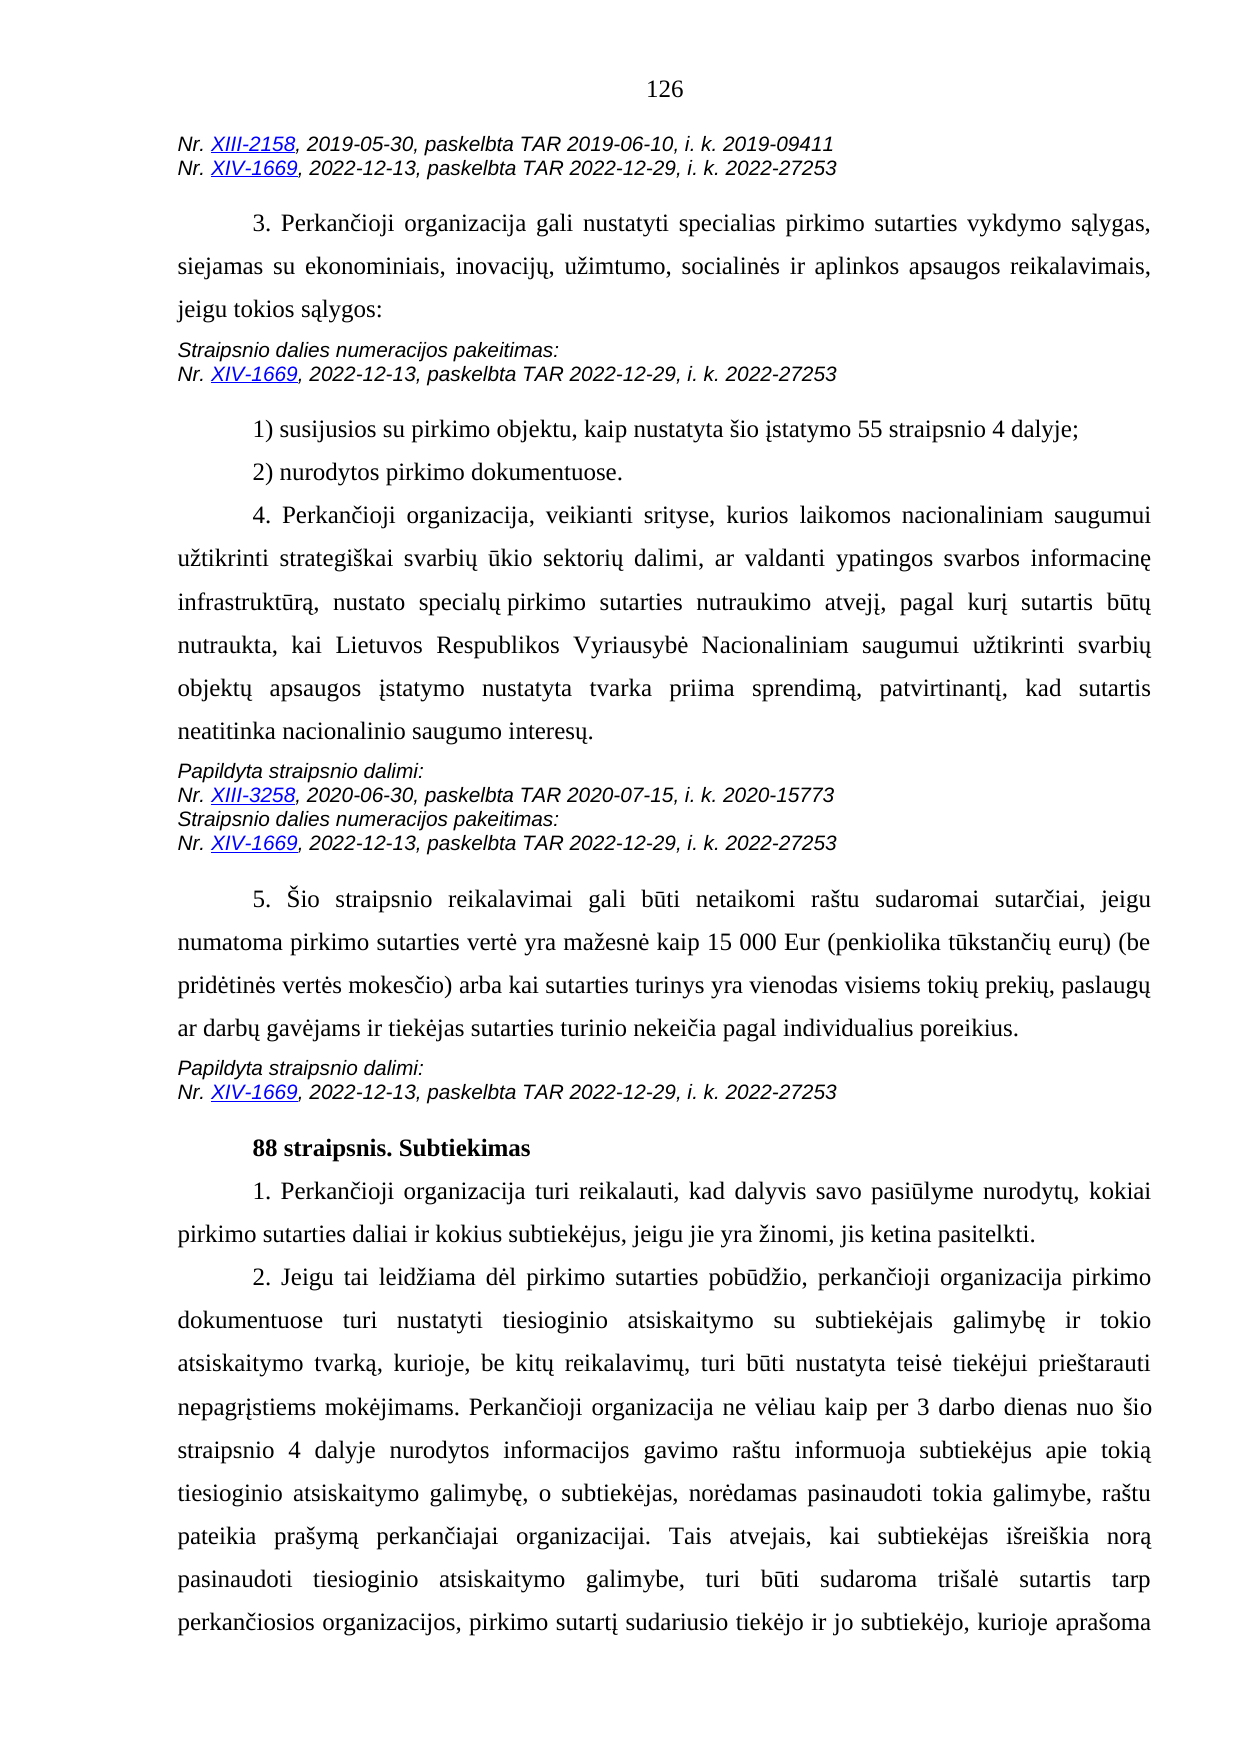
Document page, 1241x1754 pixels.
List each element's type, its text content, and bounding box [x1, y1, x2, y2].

text Straipsnio dalies numeracijos pakeitimas: [177, 337, 1152, 361]
text Nr. XIV-1669, 2022-12-13, paskelbta TAR 2022-12-29, i. k. 2022-27253 [177, 155, 1152, 179]
text Nr. XIII-3258, 2020-06-30, paskelbta TAR 2020-07-15, i. k. 2020-15773 [177, 783, 1152, 807]
text 2. Jeigu tai leidžiama dėl pirkimo sutarties pobūdžio, perkančioji organizacija pirkimo dokumentuose turi nustatyti tiesioginio atsiskaitymo su subtiekėjais galimybę ir tokio atsiskaitymo tvarką, kurioje, be kitų reikalavimų, turi būti nustatyta teisė tiekėjui prieštarauti nepagrįstiems mokėjimams. Perkančioji organizacija ne vėliau kaip per 3 darbo dienas nuo šio straipsnio 4 dalyje nurodytos informacijos gavimo raštu informuoja subtiekėjus apie tokią tiesioginio atsiskaitymo galimybę, o subtiekėjas, norėdamas pasinaudoti tokia galimybe, raštu pateikia prašymą perkančiajai organizacijai. Tais atvejais, kai subtiekėjas išreiškia norą pasinaudoti tiesioginio atsiskaitymo galimybe, turi būti sudaroma trišalė sutartis tarp perkančiosios organizacijos, pirkimo sutartį sudariusio tiekėjo ir jo subtiekėjo, kurioje aprašoma [177, 1262, 1152, 1636]
text 1) susijusios su pirkimo objektu, kaip nustatyta šio įstatymo 55 straipsnio 4 dalyje; [177, 414, 1152, 443]
text Nr. XIV-1669, 2022-12-13, paskelbta TAR 2022-12-29, i. k. 2022-27253 [177, 361, 1152, 385]
text 5. Šio straipsnio reikalavimai gali būti netaikomi raštu sudaromai sutarčiai, jeigu numatoma pirkimo sutarties vertė yra mažesnė kaip 15 000 Eur (penkiolika tūkstančių eurų) (be pridėtinės vertės mokesčio) arba kai sutarties turinys yra vienodas visiems tokių prekių, paslaugų ar darbų gavėjams ir tiekėjas sutarties turinio nekeičia pagal individualius poreikius. [177, 884, 1152, 1042]
text 3. Perkančioji organizacija gali nustatyti specialias pirkimo sutarties vykdymo sąlygas, siejamas su ekonominiais, inovacijų, užimtumo, socialinės ir aplinkos apsaugos reikalavimais, jeigu tokios sąlygos: [177, 208, 1152, 323]
text Papildyta straipsnio dalimi: [177, 759, 1152, 783]
text 1. Perkančioji organizacija turi reikalauti, kad dalyvis savo pasiūlyme nurodytų, kokiai pirkimo sutarties daliai ir kokius subtiekėjus, jeigu jie yra žinomi, jis ketina pasitelkti. [177, 1176, 1152, 1248]
text Papildyta straipsnio dalimi: [177, 1056, 1152, 1080]
text 88 straipsnis. Subtiekimas [177, 1133, 1152, 1162]
text 2) nurodytos pirkimo dokumentuose. [177, 457, 1152, 486]
text Nr. XIV-1669, 2022-12-13, paskelbta TAR 2022-12-29, i. k. 2022-27253 [177, 831, 1152, 855]
text Straipsnio dalies numeracijos pakeitimas: [177, 807, 1152, 831]
text 4. Perkančioji organizacija, veikianti srityse, kurios laikomos nacionaliniam saugumui užtikrinti strategiškai svarbių ūkio sektorių dalimi, ar valdanti ypatingos svarbos informacinę infrastruktūrą, nustato specialų pirkimo sutarties nutraukimo atvejį, pagal kurį sutartis būtų nutraukta, kai Lietuvos Respublikos Vyriausybė Nacionaliniam saugumui užtikrinti svarbių objektų apsaugos įstatymo nustatyta tvarka priima sprendimą, patvirtinantį, kad sutartis neatitinka nacionalinio saugumo interesų. [177, 500, 1152, 745]
text Nr. XIII-2158, 2019-05-30, paskelbta TAR 2019-06-10, i. k. 2019-09411 [177, 131, 1152, 155]
text Nr. XIV-1669, 2022-12-13, paskelbta TAR 2022-12-29, i. k. 2022-27253 [177, 1080, 1152, 1104]
